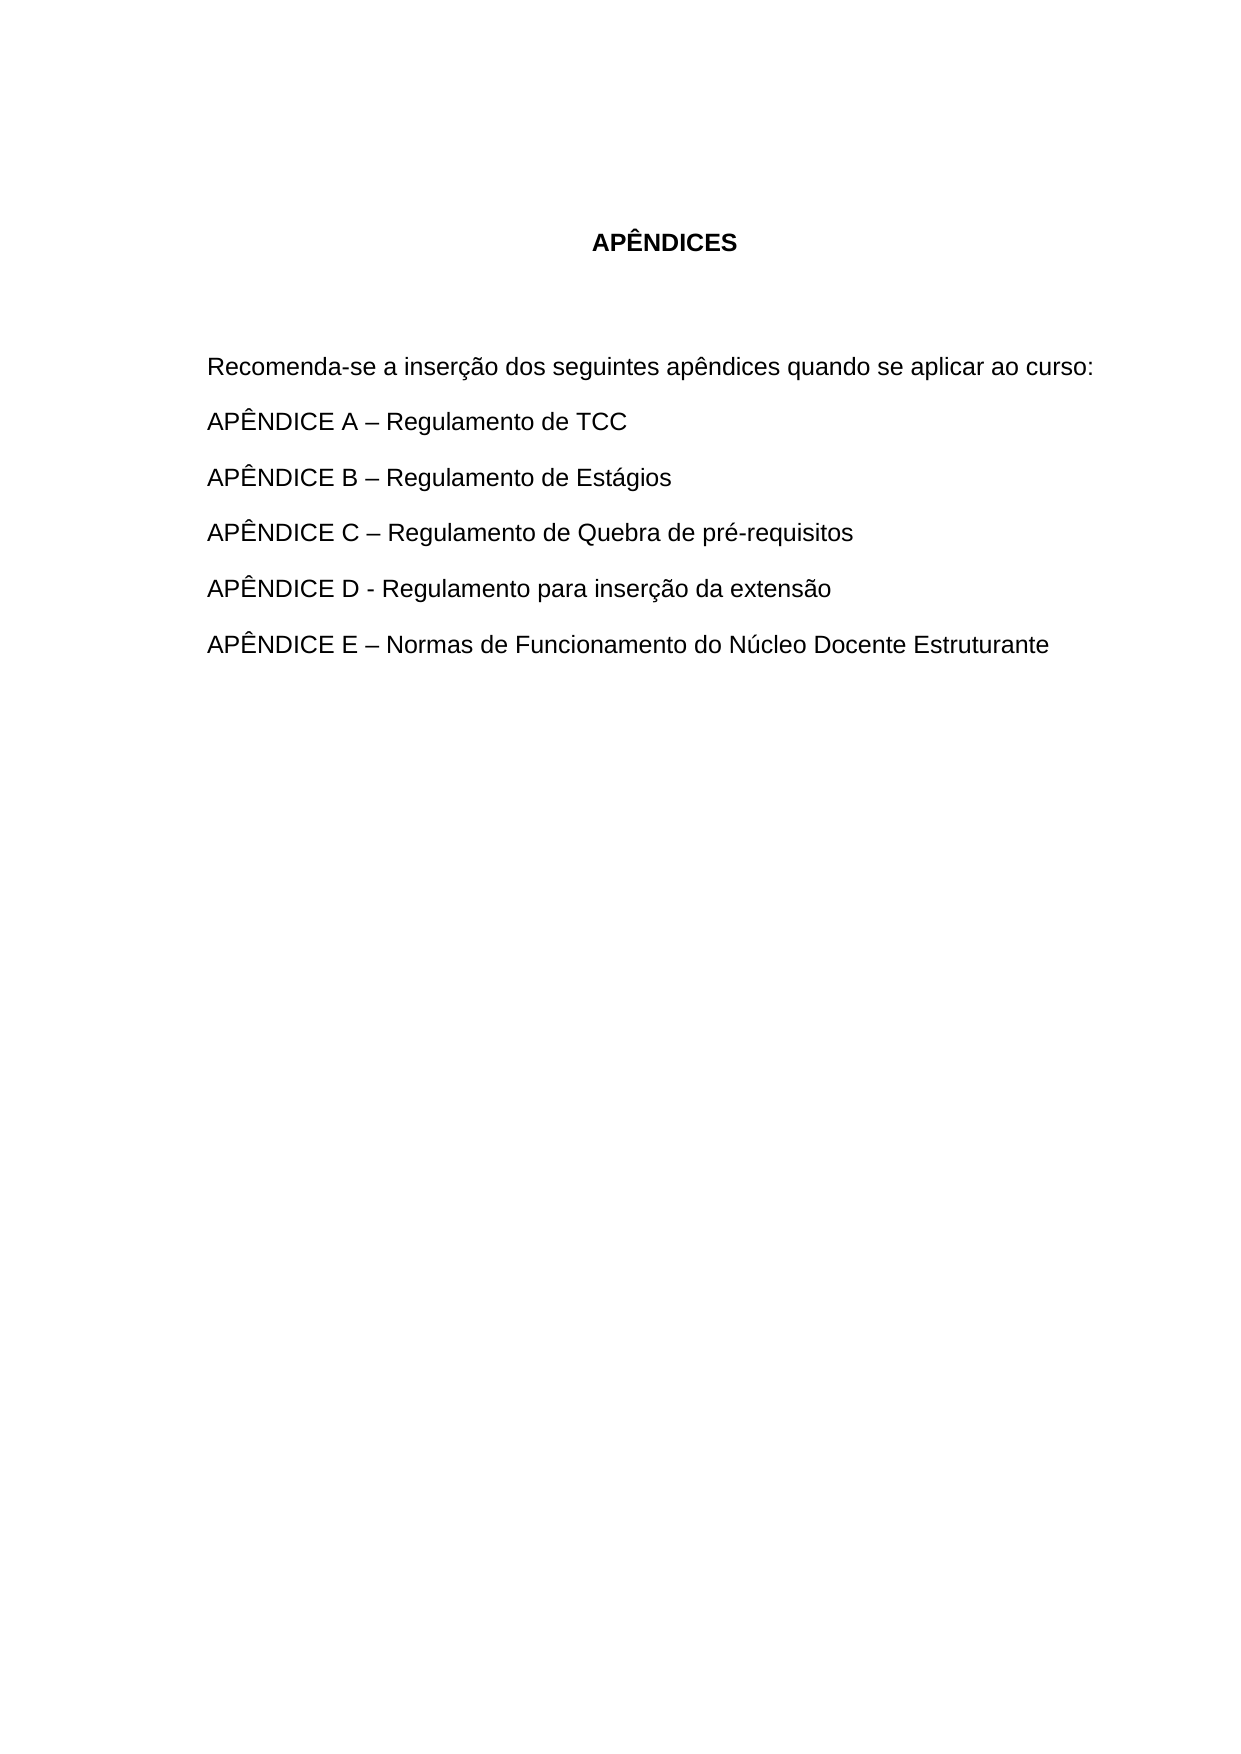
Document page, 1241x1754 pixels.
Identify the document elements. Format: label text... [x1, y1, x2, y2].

subtitle APÊNDICES [207, 228, 1122, 257]
text Recomenda-se a inserção dos seguintes apêndices quando se aplicar ao curso: [207, 352, 1122, 380]
text APÊNDICE C – Regulamento de Quebra de pré-requisitos [207, 518, 1122, 547]
text APÊNDICE A – Regulamento de TCC [207, 407, 1122, 436]
text APÊNDICE D - Regulamento para inserção da extensão [207, 574, 1122, 603]
text APÊNDICE B – Regulamento de Estágios [207, 463, 1122, 492]
text APÊNDICE E – Normas de Funcionamento do Núcleo Docente Estruturante [207, 630, 1122, 658]
